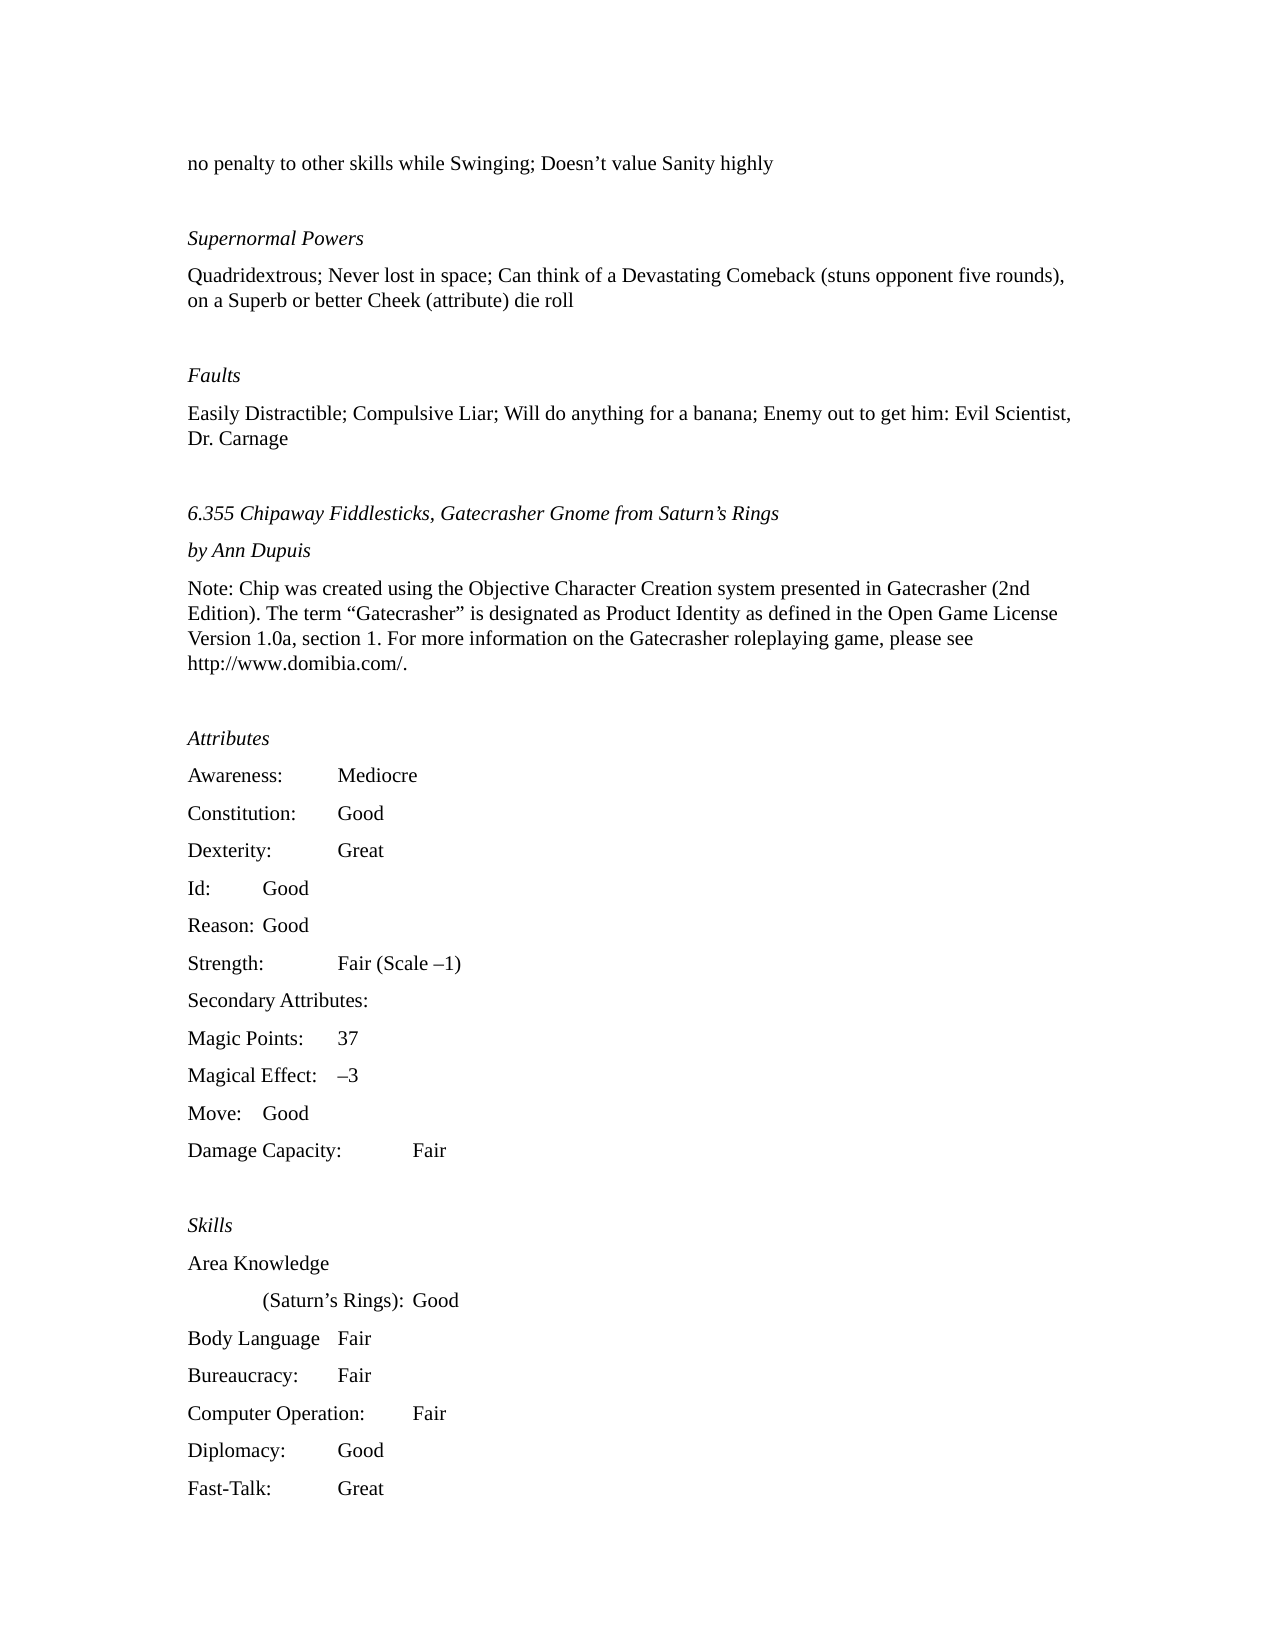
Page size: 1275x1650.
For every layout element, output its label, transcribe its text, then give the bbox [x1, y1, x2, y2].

text Faults [187, 362, 1087, 387]
text Quadridextrous; Never lost in space; Can think of a Devastating Comeback (stuns opponent five rounds), on a Superb or better Cheek (attribute) die roll [187, 262, 1087, 312]
text Move: Good [187, 1100, 1087, 1125]
text Secondary Attributes: [187, 987, 1087, 1012]
text by Ann Dupuis [187, 537, 1087, 562]
text Dexterity: Great [187, 837, 1087, 862]
text Supernormal Powers [187, 225, 1087, 250]
text Strength: Fair (Scale –1) [187, 950, 1087, 975]
text Bureaucracy: Fair [187, 1362, 1087, 1387]
text Id: Good [187, 875, 1087, 900]
text Awareness: Mediocre [187, 762, 1087, 787]
text 6.355 Chipaway Fiddlesticks, Gatecrasher Gnome from Saturn’s Rings [187, 500, 1087, 525]
text Damage Capacity: Fair [187, 1137, 1087, 1162]
text no penalty to other skills while Swinging; Doesn’t value Sanity highly [187, 150, 1087, 175]
text Easily Distractible; Compulsive Liar; Will do anything for a banana; Enemy out to get him: Evil Scientist, Dr. Carnage [187, 400, 1087, 450]
text Body Language Fair [187, 1325, 1087, 1350]
text Magical Effect: –3 [187, 1062, 1087, 1087]
text Diplomacy: Good [187, 1437, 1087, 1462]
text Attributes [187, 725, 1087, 750]
text Skills [187, 1212, 1087, 1237]
text Fast-Talk: Great [187, 1475, 1087, 1500]
text Constitution: Good [187, 800, 1087, 825]
text Reason: Good [187, 912, 1087, 937]
text Magic Points: 37 [187, 1025, 1087, 1050]
text Note: Chip was created using the Objective Character Creation system presented in Gatecrasher (2nd Edition). The term “Gatecrasher” is designated as Product Identity as defined in the Open Game License Version 1.0a, section 1. For more information on the Gatecrasher roleplaying game, please see http://www.domibia.com/. [187, 575, 1087, 675]
text Area Knowledge [187, 1250, 1087, 1275]
text Computer Operation: Fair [187, 1400, 1087, 1425]
text (Saturn’s Rings): Good [187, 1287, 1087, 1312]
